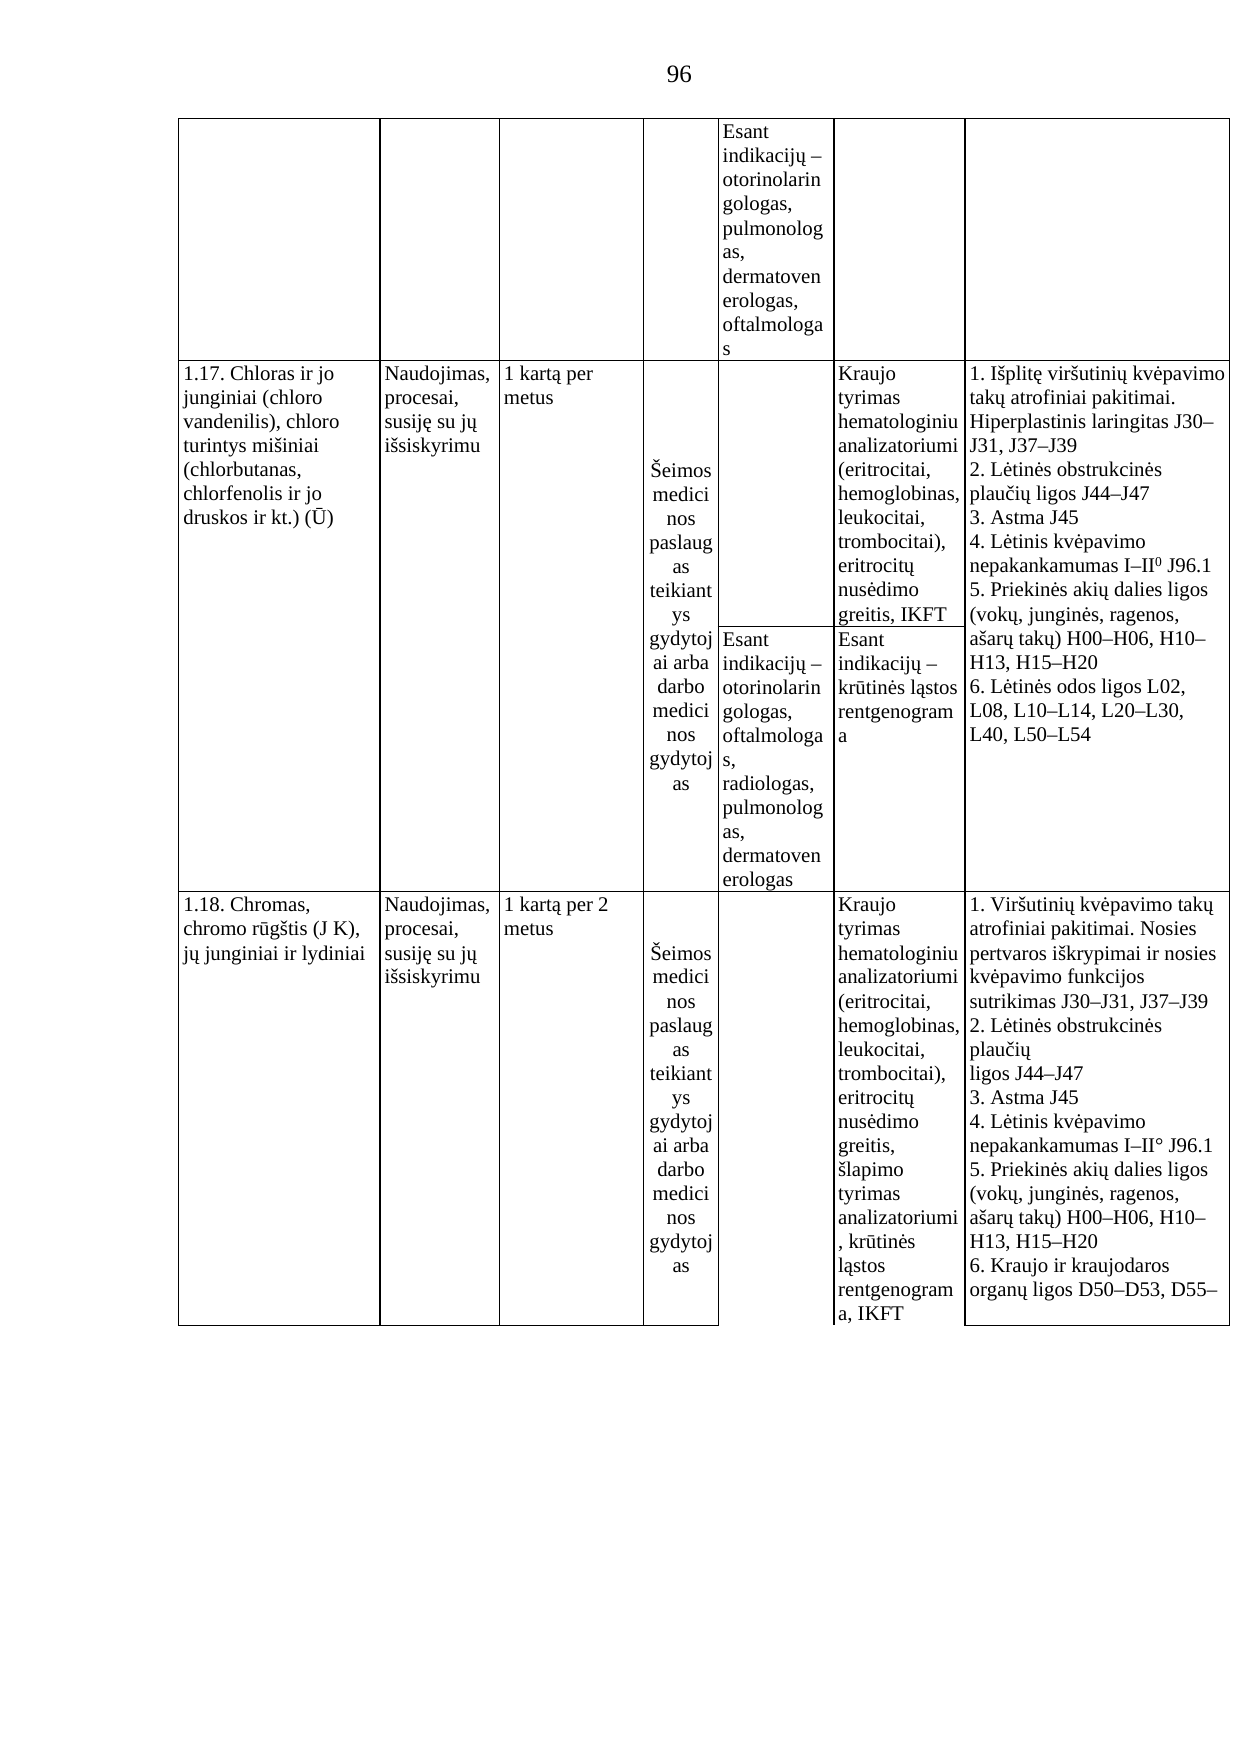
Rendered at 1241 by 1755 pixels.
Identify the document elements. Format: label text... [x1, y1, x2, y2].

table_cell 1.18. Chromas, chromo rūgštis (J K), jų junginiai ir lydiniai [179, 892, 379, 1325]
table_cell 1. Viršutinių kvėpavimo takų atrofiniai pakitimai. Nosies pertvaros iškrypimai ir nosies kvėpavimo funkcijos sutrikimas J30–J31, J37–J39 2. Lėtinės obstrukcinės plaučių ligos J44–J47 3. Astma J45 4. Lėtinis kvėpavimo nepakankamumas I–II° J96.1 5. Priekinės akių dalies ligos (vokų, junginės, ragenos, ašarų takų) H00–H06, H10–H13, H15–H20 6. Kraujo ir kraujodaros organų ligos D50–D53, D55– [966, 892, 1229, 1325]
table_cell Naudojimas, procesai, susiję su jų išsiskyrimu [381, 892, 499, 1325]
table_cell 1. Išplitę viršutinių kvėpavimo takų atrofiniai pakitimai. Hiperplastinis laringitas J30–J31, J37–J39 2. Lėtinės obstrukcinės plaučių ligos J44–J47 3. Astma J45 4. Lėtinis kvėpavimo nepakankamumas I–II0 J96.1 5. Priekinės akių dalies ligos (vokų, junginės, ragenos, ašarų takų) H00–H06, H10–H13, H15–H20 6. Lėtinės odos ligos L02, L08, L10–L14, L20–L30, L40, L50–L54 [966, 361, 1229, 891]
table_cell [170, 891, 178, 1325]
table_cell [500, 119, 643, 360]
table_cell [170, 626, 178, 891]
table_cell [170, 360, 178, 626]
table_cell [179, 119, 379, 360]
table_cell Esant indikacijų – otorinolaringologas, pulmonologas, dermatovenerologas, oftalmologas [719, 119, 833, 360]
table_cell Esant indikacijų – otorinolaringologas, oftalmologas, radiologas, pulmonologas, dermatovenerologas [719, 627, 833, 891]
table_cell Esant indikacijų – krūtinės ląstos rentgenograma [835, 627, 964, 891]
table_cell Šeimos medicinos paslaugas teikiantys gydytojai arba darbo medicinos gydytojas [644, 892, 718, 1325]
table_cell 1 kartą per 2 metus [500, 892, 643, 1325]
table_cell Šeimos medicinos paslaugas teikiantys gydytojai arba darbo medicinos gydytojas [644, 361, 718, 891]
table_cell [835, 119, 964, 360]
table_cell [644, 119, 718, 360]
table_cell Kraujo tyrimas hematologiniu analizatoriumi (eritrocitai, hemoglobinas, leukocitai, trombocitai), eritrocitų nusėdimo greitis, šlapimo tyrimas analizatoriumi, krūtinės ląstos rentgenograma, IKFT [835, 892, 964, 1325]
table_cell 1 kartą per metus [500, 361, 643, 891]
table_cell [719, 361, 833, 626]
table_cell [966, 119, 1229, 360]
table_cell [170, 118, 178, 360]
table_cell [381, 119, 499, 360]
table_cell Naudojimas, procesai, susiję su jų išsiskyrimu [381, 361, 499, 891]
table_cell Kraujo tyrimas hematologiniu analizatoriumi (eritrocitai, hemoglobinas, leukocitai, trombocitai), eritrocitų nusėdimo greitis, IKFT [835, 361, 964, 626]
table_cell 1.17. Chloras ir jo junginiai (chloro vandenilis), chloro turintys mišiniai (chlorbutanas, chlorfenolis ir jo druskos ir kt.) (Ū) [179, 361, 379, 891]
table_cell [719, 892, 833, 1325]
